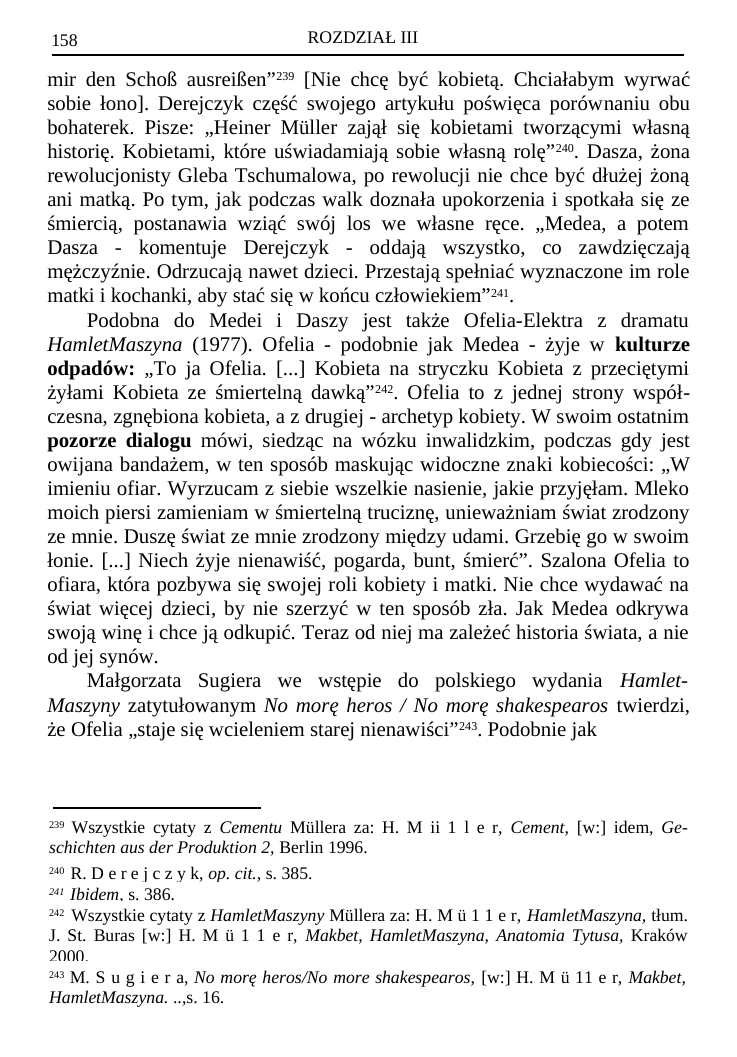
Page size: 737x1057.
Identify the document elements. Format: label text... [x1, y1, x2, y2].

text ROZDZIAŁ III [307, 27, 429, 47]
text Podobna do Medei i Daszy jest także Ofelia-Elektra z dramatu HamletMaszyna (1977). Ofelia - podobnie jak Medea - żyje w kulturze odpadów: „To ja Ofelia. [...] Kobieta na stryczku Kobieta z przeciętymi żyłami Kobieta ze śmiertelną dawką”242. Ofelia to z jednej strony współ­czesna, zgnębiona kobieta, a z drugiej - archetyp kobiety. W swoim ostatnim pozorze dialogu mówi, siedząc na wózku inwalidzkim, pod­czas gdy jest owijana bandażem, w ten sposób maskując widoczne zna­ki kobiecości: „W imieniu ofiar. Wyrzucam z siebie wszelkie nasienie, jakie przyjęłam. Mleko moich piersi zamieniam w śmiertelną truciznę, unieważniam świat zrodzony ze mnie. Duszę świat ze mnie zrodzony między udami. Grzebię go w swoim łonie. [...] Niech żyje nienawiść, pogarda, bunt, śmierć”. Szalona Ofelia to ofiara, która pozbywa się swo­jej roli kobiety i matki. Nie chce wydawać na świat więcej dzieci, by nie szerzyć w ten sposób zła. Jak Medea odkrywa swoją winę i chce ją odkupić. Teraz od niej ma zależeć historia świata, a nie od jej synów. [47, 307, 690, 668]
text 158 [51, 29, 83, 50]
text 242 Wszystkie cytaty z HamletMaszyny Müllera za: H. M ü 1 1 e r, HamletMaszyna, tłum. J. St. Buras [w:] H. M ü 1 1 e r, Makbet, HamletMaszyna, Anatomia Tytusa, Kraków 2000. [49, 905, 688, 960]
text 241 Ibidem, s. 386. [49, 884, 688, 900]
text mir den Schoß ausreißen”239 [Nie chcę być kobietą. Chciałabym wy­rwać sobie łono]. Derejczyk część swojego artykułu poświęca porów­naniu obu bohaterek. Pisze: „Heiner Müller zajął się kobietami two­rzącymi własną historię. Kobietami, które uświadamiają sobie własną rolę”240. Dasza, żona rewolucjonisty Gleba Tschumalowa, po rewolucji nie chce być dłużej żoną ani matką. Po tym, jak podczas walk dozna­ła upokorzenia i spotkała się ze śmiercią, postanawia wziąć swój los we własne ręce. „Medea, a potem Dasza - komentuje Derejczyk - od­dają wszystko, co zawdzięczają mężczyźnie. Odrzucają nawet dzieci. Przestają spełniać wyznaczone im role matki i kochanki, aby stać się w końcu człowiekiem”241. [47, 67, 690, 307]
text 239 Wszystkie cytaty z Cementu Müllera za: H. M ii 1 l e r, Cement, [w:] idem, Ge­schichten aus der Produktion 2, Berlin 1996. [49, 817, 688, 857]
text 240 R. D e r e j c z y k, op. cit., s. 385. [49, 863, 688, 881]
text 243 M. S u g i e r a, No morę heros/No more shakespearos, [w:] H. M ü 11 e r, Makbet, HamletMaszyna. ..,s. 16. [49, 967, 688, 1007]
text Małgorzata Sugiera we wstępie do polskiego wydania Hamlet- Maszyny zatytułowanym No morę heros / No morę shakespearos twier­dzi, że Ofelia „staje się wcieleniem starej nienawiści”243. Podobnie jak [47, 668, 690, 741]
